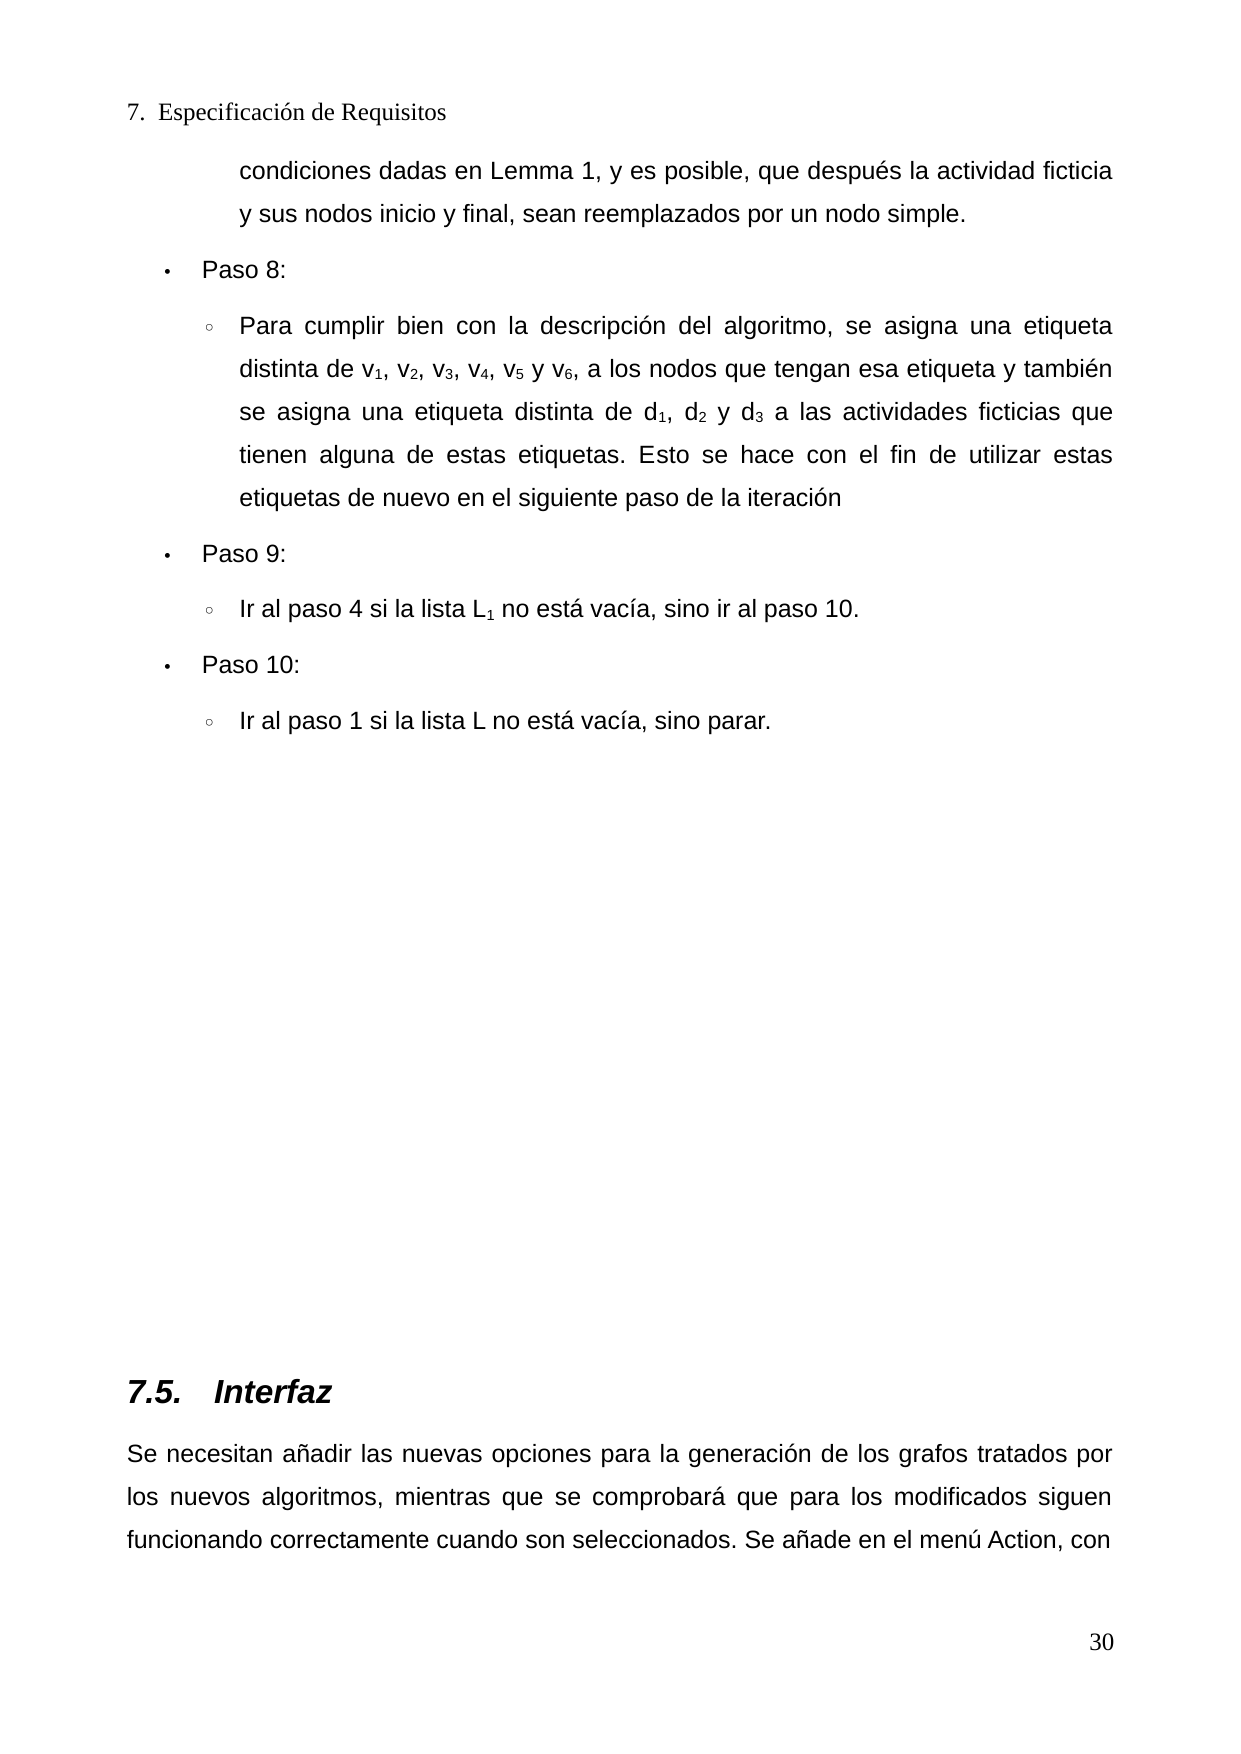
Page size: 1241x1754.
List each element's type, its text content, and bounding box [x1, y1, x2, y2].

list Ir al paso 1 si la lista L no está vacía, sino parar. [202, 706, 1114, 734]
list Para cumplir bien con la descripción del algoritmo, se asigna una etiqueta distinta de v1, v2, v3, v4, v5 y v6, a los nodos que tengan esa etiqueta y también se asigna una etiqueta distinta de d1, d2 y d3 a las actividades ficticias que tienen alguna de estas etiquetas. Esto se hace con el fin de utilizar estas etiquetas de nuevo en el siguiente paso de la iteración [202, 311, 1114, 512]
subtitle Interfaz [127, 1373, 1114, 1411]
list Ir al paso 4 si la lista L1 no está vacía, sino ir al paso 10. [202, 594, 1114, 623]
list Paso 8: [164, 255, 1114, 284]
list condiciones dadas en Lemma 1, y es posible, que después la actividad ficticia y sus nodos inicio y final, sean reemplazados por un nodo simple. [202, 156, 1114, 228]
list Paso 10: [164, 650, 1114, 679]
list Paso 9: [164, 539, 1114, 567]
text Se necesitan añadir las nuevas opciones para la generación de los grafos tratados por los nuevos algoritmos, mientras que se comprobará que para los modificados siguen funcionando correctamente cuando son seleccionados. Se añade en el menú Action, con [127, 1439, 1114, 1554]
